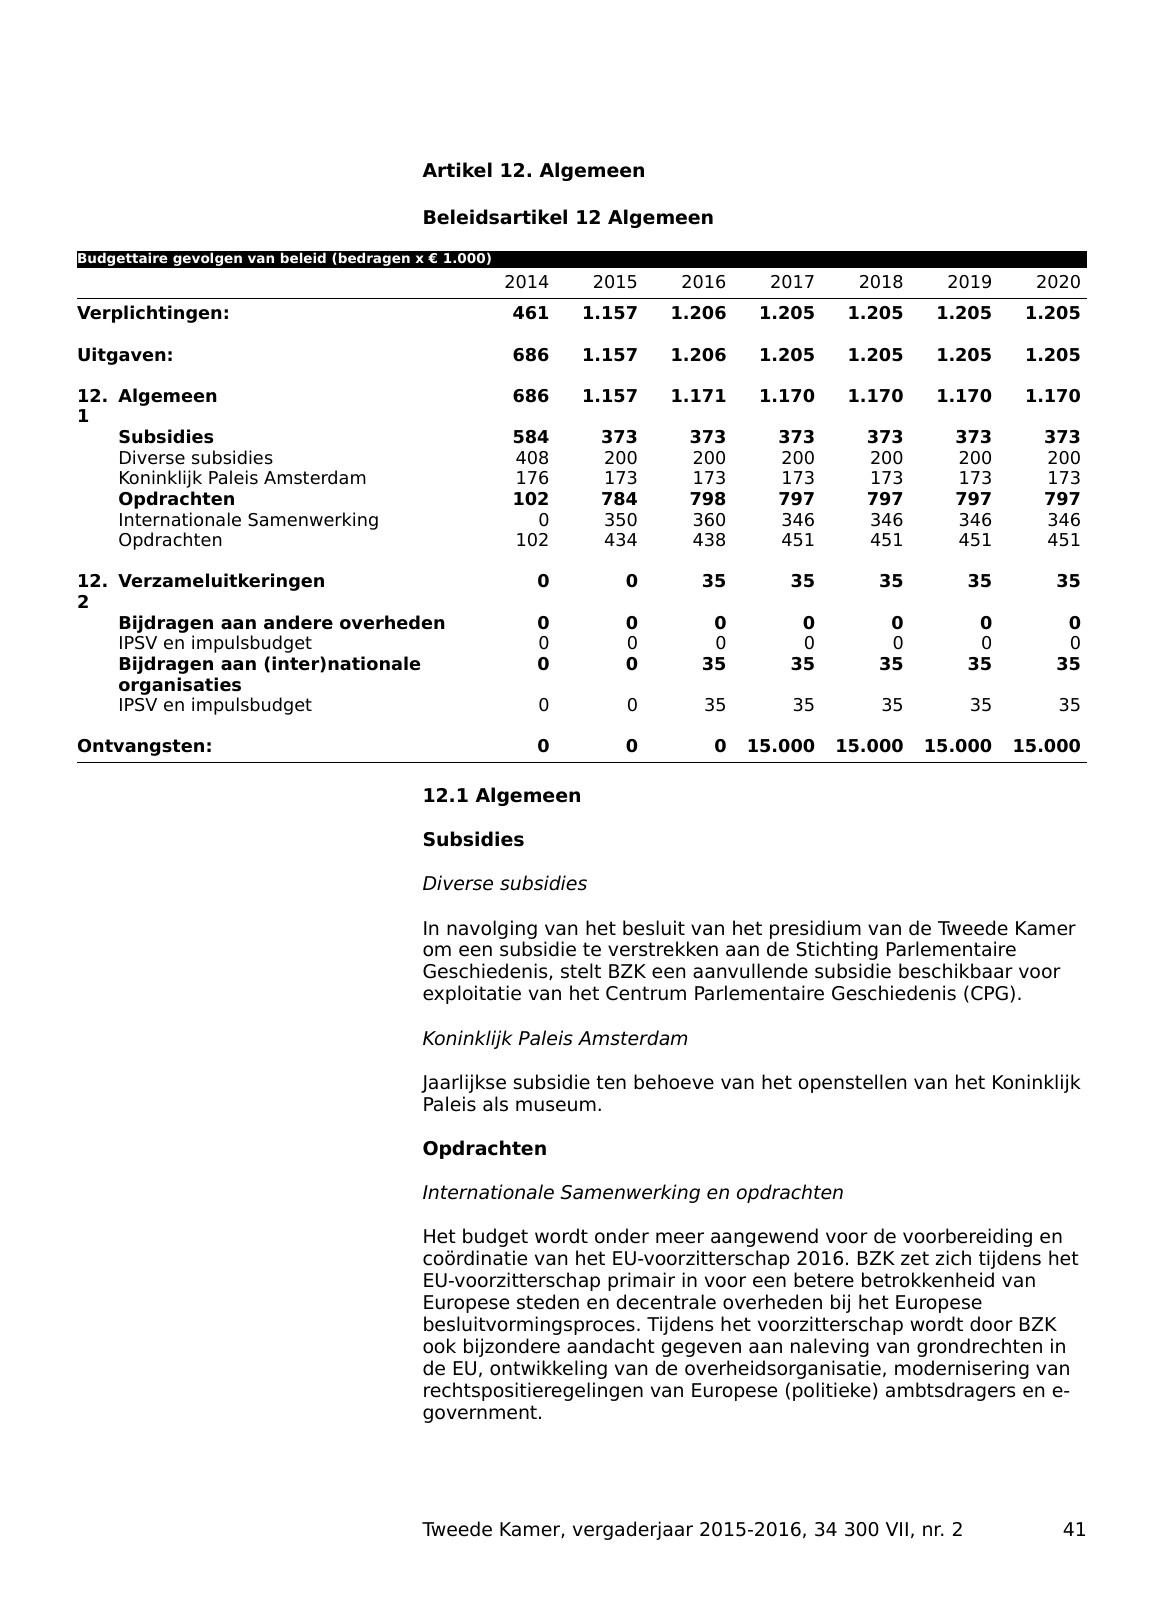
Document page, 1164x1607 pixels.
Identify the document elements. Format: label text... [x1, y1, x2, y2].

table_cell 1.205 [821, 299, 909, 324]
table_cell [732, 716, 821, 736]
table_cell [909, 716, 998, 736]
table_cell Diverse subsidies [112, 448, 466, 468]
table_cell 35 [644, 695, 732, 716]
table_cell [998, 324, 1087, 344]
table_cell [77, 427, 112, 448]
table_cell 200 [909, 448, 998, 468]
table_cell [466, 716, 555, 736]
table_cell [821, 365, 909, 386]
table_cell 35 [909, 571, 998, 613]
table_cell [466, 324, 555, 344]
table_cell [77, 654, 112, 695]
table_cell [466, 365, 555, 386]
table_cell 408 [466, 448, 555, 468]
table_cell 173 [555, 468, 644, 489]
table_cell 1.157 [555, 345, 644, 365]
table_cell 360 [644, 510, 732, 530]
table_cell [77, 268, 112, 297]
table_cell 200 [732, 448, 821, 468]
table_cell 1.205 [732, 299, 821, 324]
subtitle 12.1 Algemeen [422, 785, 1087, 807]
table_cell 0 [466, 510, 555, 530]
table_cell [77, 324, 112, 344]
table_cell 200 [555, 448, 644, 468]
table_cell 35 [644, 654, 732, 695]
table_cell 2014 [466, 268, 555, 297]
table_cell 0 [555, 571, 644, 613]
table_cell [77, 468, 112, 489]
table_cell 373 [555, 427, 644, 448]
table_cell 173 [909, 468, 998, 489]
table_cell [112, 551, 466, 571]
table_cell 0 [644, 613, 732, 633]
table_cell 1.205 [909, 345, 998, 365]
table_cell 373 [998, 427, 1087, 448]
table_cell [909, 551, 998, 571]
table_cell 1.205 [821, 345, 909, 365]
table_cell 176 [466, 468, 555, 489]
table_cell 2018 [821, 268, 909, 297]
table_cell 35 [821, 695, 909, 716]
table_cell 0 [644, 736, 732, 762]
table_cell 2016 [644, 268, 732, 297]
table_cell 0 [466, 613, 555, 633]
table_cell 350 [555, 510, 644, 530]
subtitle Beleidsartikel 12 Algemeen [422, 207, 1087, 229]
subtitle Diverse subsidies [422, 873, 1087, 895]
table_cell 797 [732, 489, 821, 509]
subtitle Subsidies [422, 829, 1087, 851]
table_cell 200 [644, 448, 732, 468]
table_cell [112, 365, 466, 386]
table_cell 0 [998, 613, 1087, 633]
table_cell 15.000 [998, 736, 1087, 762]
table_cell 1.205 [732, 345, 821, 365]
table_cell 1.205 [998, 345, 1087, 365]
table_cell [644, 551, 732, 571]
table_cell 686 [466, 386, 555, 427]
table_cell 438 [644, 530, 732, 551]
table_cell Bijdragen aan andere overheden [112, 613, 466, 633]
table_cell 373 [644, 427, 732, 448]
table_cell 0 [644, 633, 732, 654]
table_cell [466, 551, 555, 571]
table_cell 35 [644, 571, 732, 613]
table_cell Opdrachten [112, 530, 466, 551]
table_cell 0 [821, 613, 909, 633]
text Het budget wordt onder meer aangewend voor de voorbereiding en coördinatie van het EU-voorzitterschap 2016. BZK zet zich tijdens het EU-voorzitterschap primair in voor een betere betrokkenheid van Europese steden en decentrale overheden bij het Europese besluitvormingsproces. Tijdens het voorzitterschap wordt door BZK ook bijzondere aandacht gegeven aan naleving van grondrechten in de EU, ontwikkeling van de overheidsorganisatie, modernisering van rechtspositieregelingen van Europese (politieke) ambtsdragers en e-government. [422, 1226, 1087, 1424]
table_cell 0 [555, 695, 644, 716]
table_cell 12.2 [77, 571, 112, 613]
table_cell 346 [909, 510, 998, 530]
table_cell [77, 716, 112, 736]
table_cell [998, 716, 1087, 736]
table_cell 0 [555, 736, 644, 762]
table_cell 35 [998, 695, 1087, 716]
table_cell 0 [466, 736, 555, 762]
table_cell Ontvangsten: [77, 736, 466, 762]
table_cell 2017 [732, 268, 821, 297]
table_cell 0 [555, 654, 644, 695]
table_cell 1.157 [555, 299, 644, 324]
table_cell IPSV en impulsbudget [112, 633, 466, 654]
table_cell 15.000 [821, 736, 909, 762]
table_cell 173 [644, 468, 732, 489]
table_cell [732, 551, 821, 571]
table_cell 1.157 [555, 386, 644, 427]
table_cell [77, 551, 112, 571]
table_cell 200 [998, 448, 1087, 468]
table_cell Koninklijk Paleis Amsterdam [112, 468, 466, 489]
table_cell 0 [909, 613, 998, 633]
table_cell 35 [821, 654, 909, 695]
table_cell [909, 324, 998, 344]
table_cell [555, 716, 644, 736]
table_cell 373 [821, 427, 909, 448]
table_cell 434 [555, 530, 644, 551]
table_cell 784 [555, 489, 644, 509]
table_cell 35 [909, 695, 998, 716]
table_cell 12.1 [77, 386, 112, 427]
table_cell 35 [821, 571, 909, 613]
table_cell 1.170 [998, 386, 1087, 427]
table_cell 798 [644, 489, 732, 509]
table_cell 102 [466, 530, 555, 551]
table_cell 373 [732, 427, 821, 448]
table_cell [77, 633, 112, 654]
table_cell Uitgaven: [77, 345, 466, 365]
subtitle Koninklijk Paleis Amsterdam [422, 1027, 1087, 1049]
table_cell [821, 324, 909, 344]
table_header Budgettaire gevolgen van beleid (bedragen x € 1.000) [77, 251, 1087, 266]
table_cell 0 [555, 613, 644, 633]
text In navolging van het besluit van het presidium van de Tweede Kamer om een subsidie te verstrekken aan de Stichting Parlementaire Geschiedenis, stelt BZK een aanvullende subsidie beschikbaar voor exploitatie van het Centrum Parlementaire Geschiedenis (CPG). [422, 917, 1087, 1005]
table_cell [77, 530, 112, 551]
table_cell [112, 324, 466, 344]
table_cell 1.205 [998, 299, 1087, 324]
table_cell Verzameluitkeringen [112, 571, 466, 613]
table_cell 0 [732, 613, 821, 633]
subtitle Artikel 12. Algemeen [422, 160, 1087, 182]
table_cell 686 [466, 345, 555, 365]
table_cell IPSV en impulsbudget [112, 695, 466, 716]
table_cell [112, 716, 466, 736]
table_cell 0 [466, 654, 555, 695]
table_cell 346 [998, 510, 1087, 530]
table_cell 346 [821, 510, 909, 530]
table_cell [77, 510, 112, 530]
table_cell 35 [998, 571, 1087, 613]
table_cell 1.170 [821, 386, 909, 427]
text Jaarlijkse subsidie ten behoeve van het openstellen van het Koninklijk Paleis als museum. [422, 1072, 1087, 1116]
table_cell 35 [732, 571, 821, 613]
table_cell 102 [466, 489, 555, 509]
table_cell 1.205 [909, 299, 998, 324]
table_cell [998, 551, 1087, 571]
table_cell 1.206 [644, 345, 732, 365]
table_cell 2019 [909, 268, 998, 297]
table_cell Subsidies [112, 427, 466, 448]
table_cell 1.170 [909, 386, 998, 427]
table_cell 0 [555, 633, 644, 654]
table_cell 15.000 [909, 736, 998, 762]
table_cell [998, 365, 1087, 386]
table_cell [77, 448, 112, 468]
table_cell [555, 365, 644, 386]
table_cell 451 [821, 530, 909, 551]
table_cell [821, 716, 909, 736]
table_cell 373 [909, 427, 998, 448]
table_cell 0 [732, 633, 821, 654]
table_cell 584 [466, 427, 555, 448]
table_cell 1.206 [644, 299, 732, 324]
table_cell [732, 324, 821, 344]
table_cell 451 [998, 530, 1087, 551]
table_cell 15.000 [732, 736, 821, 762]
table_cell 797 [821, 489, 909, 509]
table_cell [555, 324, 644, 344]
table_cell Verplichtingen: [77, 299, 466, 324]
table_cell 0 [466, 633, 555, 654]
table_cell 173 [732, 468, 821, 489]
table_cell 346 [732, 510, 821, 530]
table_cell [644, 365, 732, 386]
table_cell [77, 365, 112, 386]
table_cell [732, 365, 821, 386]
table_cell 2020 [998, 268, 1087, 297]
table_cell [909, 365, 998, 386]
subtitle Opdrachten [422, 1138, 1087, 1160]
table_cell 0 [998, 633, 1087, 654]
table_cell [644, 716, 732, 736]
table_cell 451 [732, 530, 821, 551]
table_cell Bijdragen aan (inter)nationale organisaties [112, 654, 466, 695]
table_cell Algemeen [112, 386, 466, 427]
table_cell Internationale Samenwerking [112, 510, 466, 530]
table_cell 35 [909, 654, 998, 695]
table_cell 2015 [555, 268, 644, 297]
subtitle Internationale Samenwerking en opdrachten [422, 1182, 1087, 1204]
table_cell [77, 695, 112, 716]
table_cell Opdrachten [112, 489, 466, 509]
table_cell 797 [909, 489, 998, 509]
table_cell [821, 551, 909, 571]
table_cell 1.170 [732, 386, 821, 427]
table_cell 0 [821, 633, 909, 654]
table_cell 35 [998, 654, 1087, 695]
table_cell [112, 268, 466, 297]
table_cell 173 [998, 468, 1087, 489]
table_cell 35 [732, 695, 821, 716]
table_cell 0 [466, 695, 555, 716]
table_cell [644, 324, 732, 344]
table_cell 200 [821, 448, 909, 468]
table_cell 797 [998, 489, 1087, 509]
table_cell 35 [732, 654, 821, 695]
table_cell [555, 551, 644, 571]
table_cell 0 [909, 633, 998, 654]
table_cell 451 [909, 530, 998, 551]
table_cell [77, 489, 112, 509]
table_cell 0 [466, 571, 555, 613]
table_cell [77, 613, 112, 633]
table_cell 173 [821, 468, 909, 489]
table_cell 1.171 [644, 386, 732, 427]
table_cell 461 [466, 299, 555, 324]
